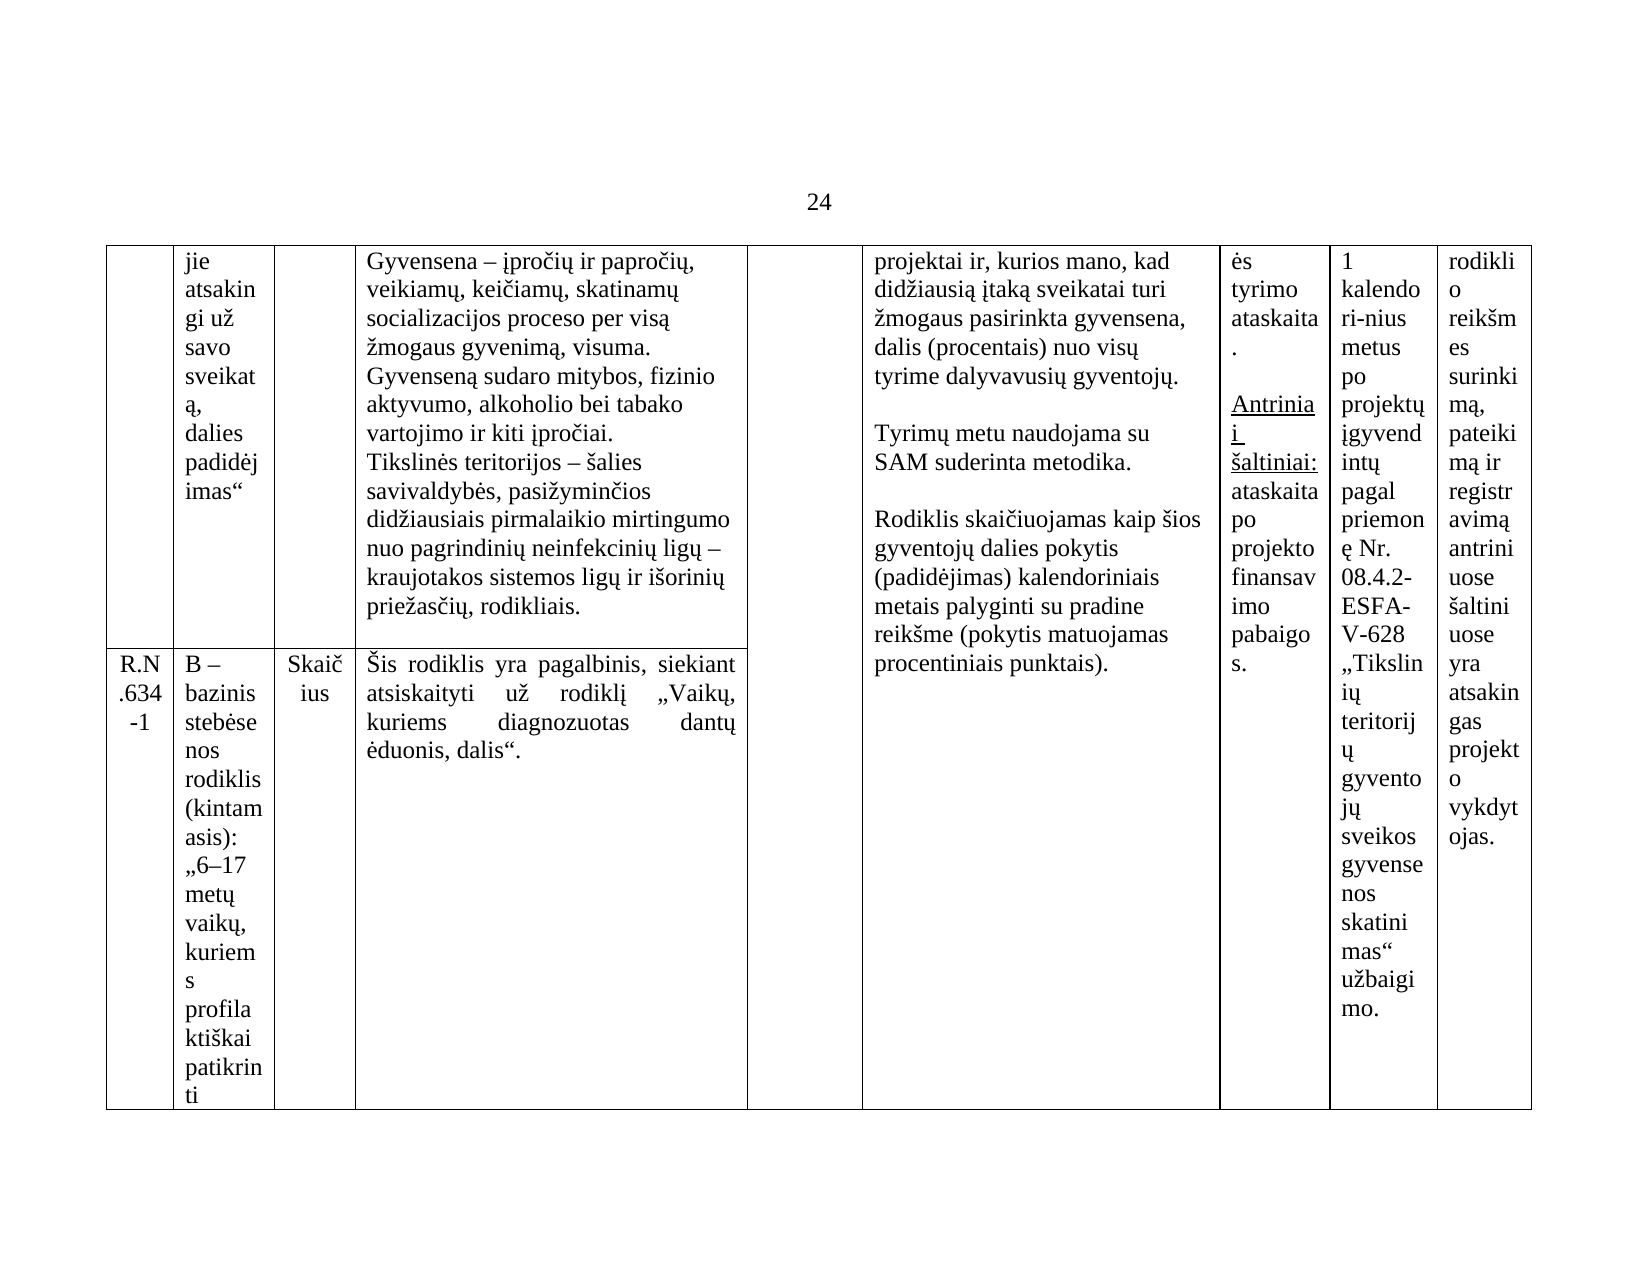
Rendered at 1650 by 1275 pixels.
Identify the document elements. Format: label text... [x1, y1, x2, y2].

table_cell ės tyrimo ataskaita. Antriniai šaltiniai: ataskaita po projekto finansavimo pabaigos. [1221, 246, 1329, 1109]
table_cell jie atsakingi už savo sveikatą, dalies padidėjimas“ [174, 246, 274, 648]
table_cell [107, 246, 173, 648]
table_cell Skaičius [275, 649, 355, 1109]
table_cell [275, 246, 355, 648]
table_cell rodiklio reikšmes surinkimą, pateikimą ir registravimą antriniuose šaltiniuose yra atsakingas projekto vykdytojas. [1438, 246, 1531, 1109]
table_cell R.N.634-1 [107, 649, 173, 1109]
table_cell projektai ir, kurios mano, kad didžiausią įtaką sveikatai turi žmogaus pasirinkta gyvensena, dalis (procentais) nuo visų tyrime dalyvavusių gyventojų. Tyrimų metu naudojama su SAM suderinta metodika. Rodiklis skaičiuojamas kaip šios gyventojų dalies pokytis (padidėjimas) kalendoriniais metais palyginti su pradine reikšme (pokytis matuojamas procentiniais punktais). [863, 246, 1219, 1109]
table_cell 1 kalendori-nius metus po projektų įgyvendintų pagal priemonę Nr. 08.4.2-ESFA-V-628 „Tikslinių teritorijų gyventojų sveikos gyvensenos skatinimas“ užbaigimo. [1331, 246, 1437, 1109]
table_cell [748, 246, 862, 1109]
table_cell Šis rodiklis yra pagalbinis, siekiant atsiskaityti už rodiklį „Vaikų, kuriems diagnozuotas dantų ėduonis, dalis“. [356, 649, 747, 1109]
table_cell B – bazinis stebėsenos rodiklis (kintamasis): „6–17 metų vaikų, kuriems profilaktiškai patikrinti [174, 649, 274, 1109]
table_cell Gyvensena – įpročių ir papročių, veikiamų, keičiamų, skatinamų socializacijos proceso per visą žmogaus gyvenimą, visuma. Gyvenseną sudaro mitybos, fizinio aktyvumo, alkoholio bei tabako vartojimo ir kiti įpročiai. Tikslinės teritorijos – šalies savivaldybės, pasižyminčios didžiausiais pirmalaikio mirtingumo nuo pagrindinių neinfekcinių ligų –kraujotakos sistemos ligų ir išorinių priežasčių, rodikliais. [356, 246, 747, 648]
